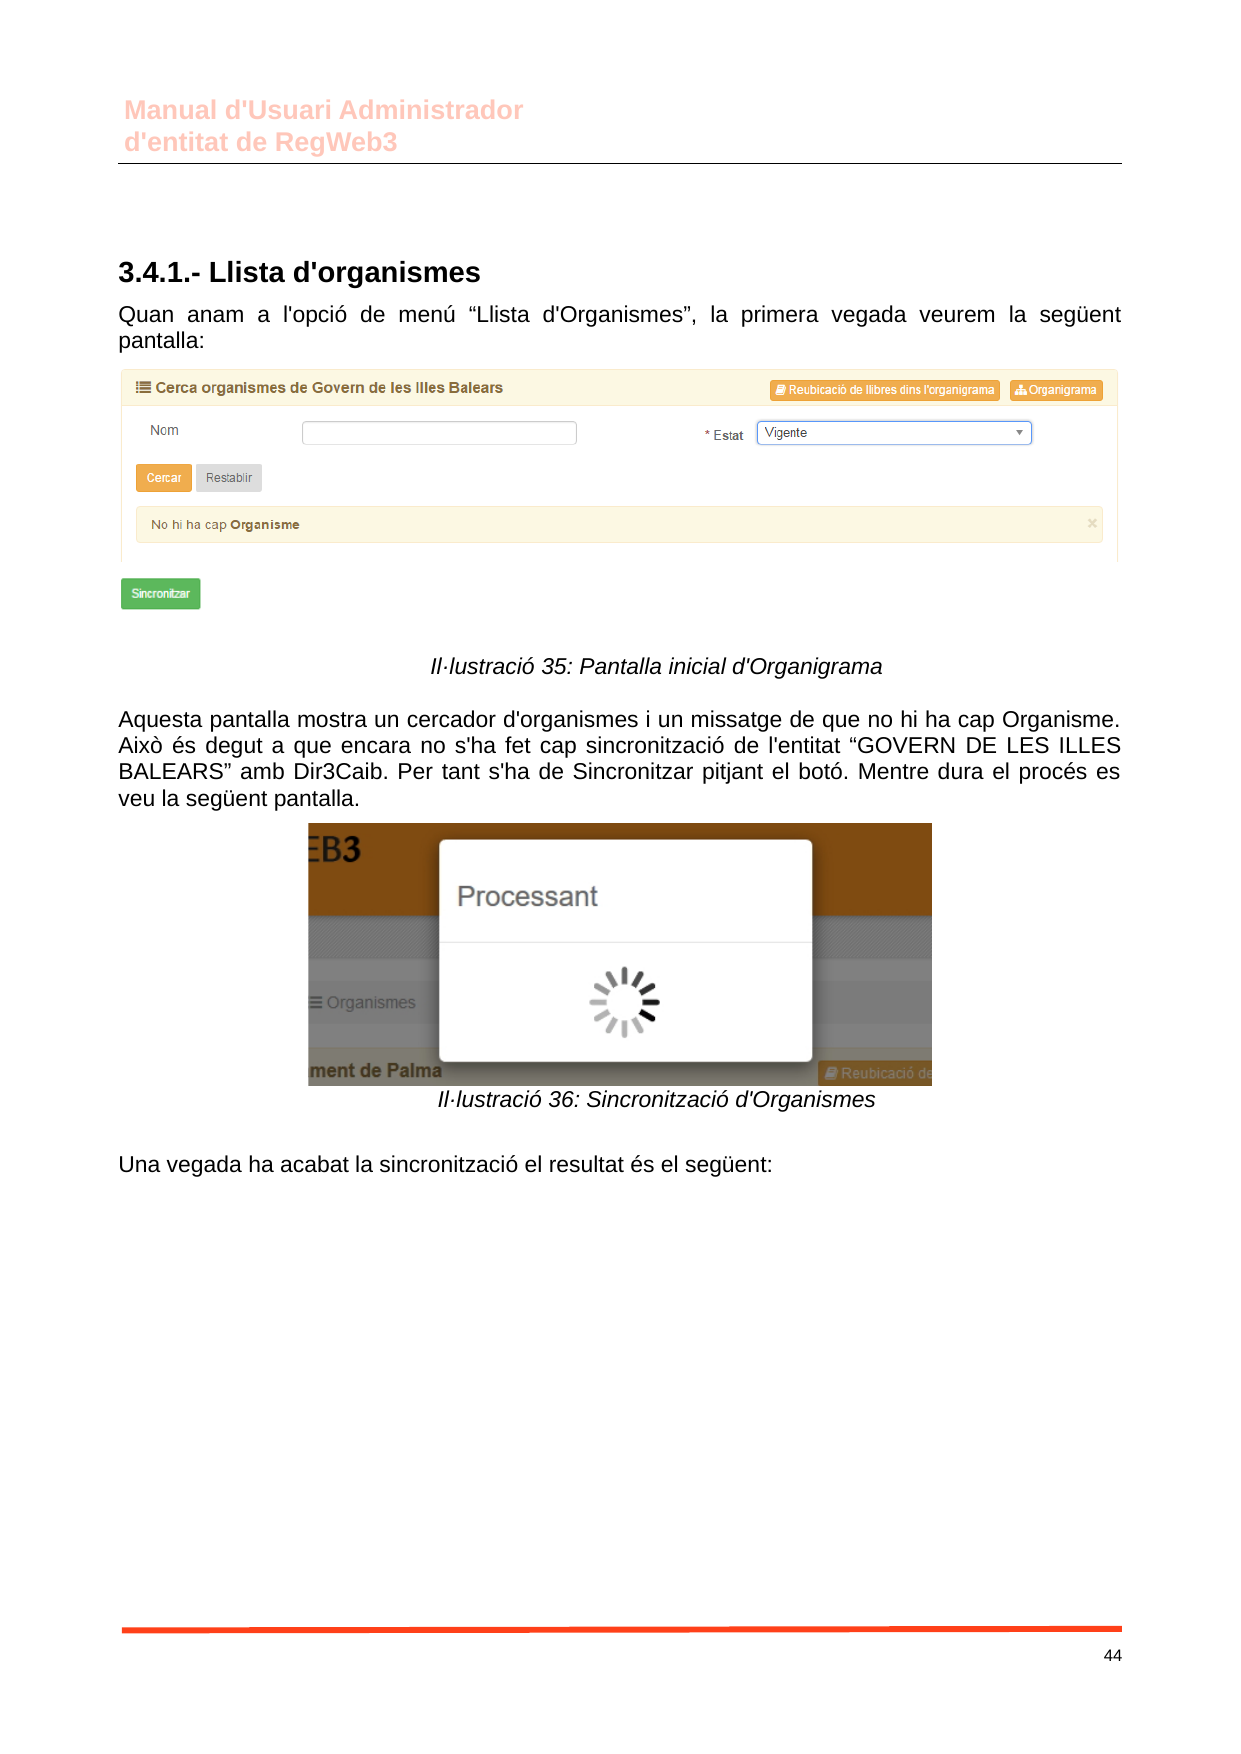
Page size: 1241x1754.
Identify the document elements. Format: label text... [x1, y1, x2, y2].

text Quan anam a l'opció de menú “Llista d'Organismes”, la primera vegada veurem la següent pantalla: [118, 301, 1122, 353]
list Il·lustració 36: Sincronització d'Organismes [156, 823, 1122, 1112]
subtitle Llista d'organismes [118, 254, 1122, 288]
list Il·lustració 35: Pantalla inicial d'Organigrama [156, 653, 1122, 679]
text Aquesta pantalla mostra un cercador d'organismes i un missatge de que no hi ha cap Organisme. Això és degut a que encara no s'ha fet cap sincronització de l'entitat “GOVERN DE LES ILLES BALEARS” amb Dir3Caib. Per tant s'ha de Sincronitzar pitjant el botó. Mentre dura el procés es veu la següent pantalla. [118, 706, 1122, 811]
text Una vegada ha acabat la sincronització el resultat és el següent: [118, 1151, 1122, 1177]
picture [118, 562, 1123, 614]
